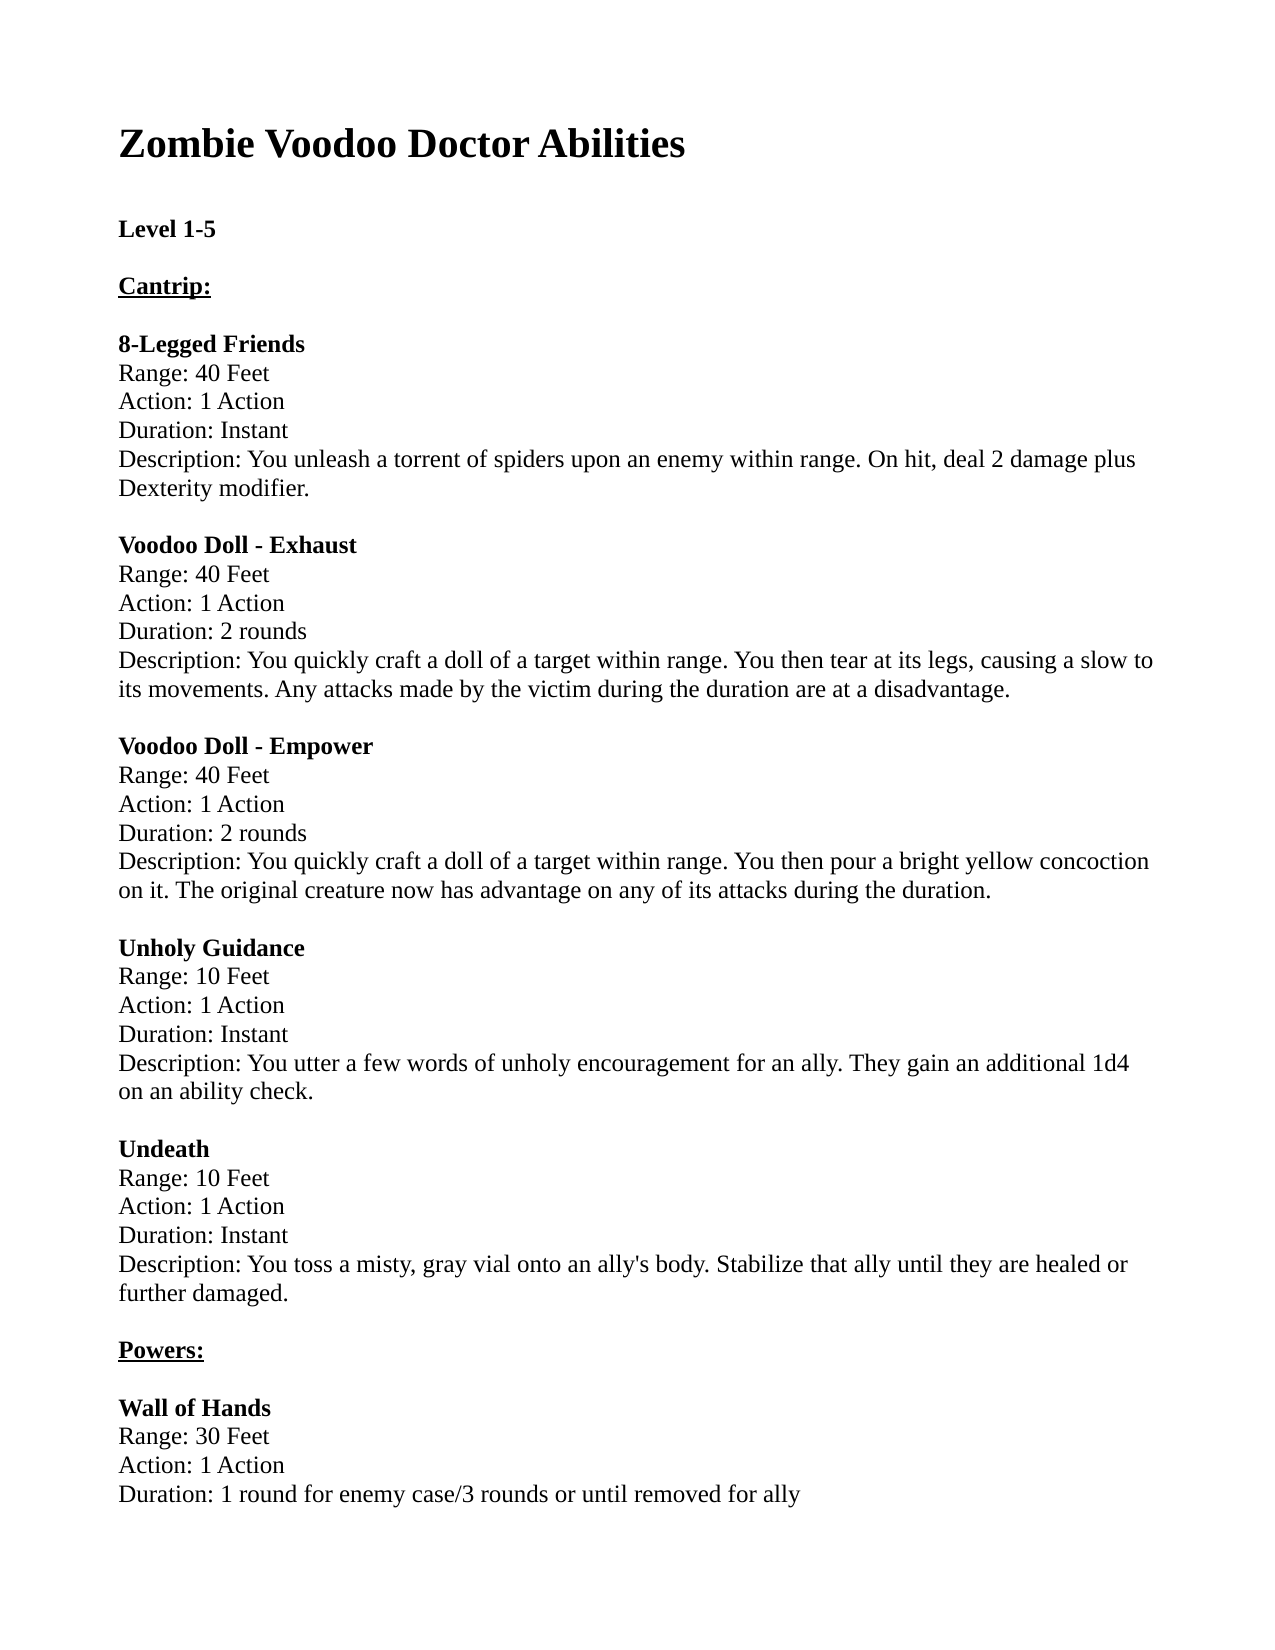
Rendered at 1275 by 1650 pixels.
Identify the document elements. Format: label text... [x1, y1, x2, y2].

text Powers: [118, 1335, 1157, 1364]
text Action: 1 Action [118, 990, 1157, 1019]
text Action: 1 Action [118, 588, 1157, 616]
text Description: You toss a misty, gray vial onto an ally's body. Stabilize that ally until they are healed or further damaged. [118, 1249, 1157, 1306]
text Wall of Hands [118, 1393, 1157, 1421]
text Range: 10 Feet [118, 961, 1157, 990]
text Duration: 2 rounds [118, 818, 1157, 846]
text Description: You quickly craft a doll of a target within range. You then tear at its legs, causing a slow to its movements. Any attacks made by the victim during the duration are at a disadvantage. [118, 645, 1157, 703]
text Description: You quickly craft a doll of a target within range. You then pour a bright yellow concoction on it. The original creature now has advantage on any of its attacks during the duration. [118, 846, 1157, 904]
text Range: 40 Feet [118, 760, 1157, 789]
text Duration: 1 round for enemy case/3 rounds or until removed for ally [118, 1479, 1157, 1508]
text Range: 30 Feet [118, 1421, 1157, 1450]
text Voodoo Doll - Empower [118, 731, 1157, 760]
text Description: You utter a few words of unholy encouragement for an ally. They gain an additional 1d4 on an ability check. [118, 1048, 1157, 1105]
text Level 1-5 [118, 214, 1157, 243]
text Description: You unleash a torrent of spiders upon an enemy within range. On hit, deal 2 damage plus Dexterity modifier. [118, 444, 1157, 501]
text Action: 1 Action [118, 1450, 1157, 1479]
text 8-Legged Friends [118, 329, 1157, 358]
text Duration: 2 rounds [118, 616, 1157, 645]
text Range: 40 Feet [118, 358, 1157, 386]
text Voodoo Doll - Exhaust [118, 530, 1157, 559]
text Duration: Instant [118, 415, 1157, 444]
text Unholy Guidance [118, 933, 1157, 961]
text Range: 10 Feet [118, 1163, 1157, 1191]
text Action: 1 Action [118, 1191, 1157, 1220]
text Undeath [118, 1134, 1157, 1163]
text Cantrip: [118, 271, 1157, 300]
text Zombie Voodoo Doctor Abilities [118, 118, 1157, 166]
text Duration: Instant [118, 1220, 1157, 1249]
text Range: 40 Feet [118, 559, 1157, 588]
text Duration: Instant [118, 1019, 1157, 1048]
text Action: 1 Action [118, 386, 1157, 415]
text Action: 1 Action [118, 789, 1157, 818]
